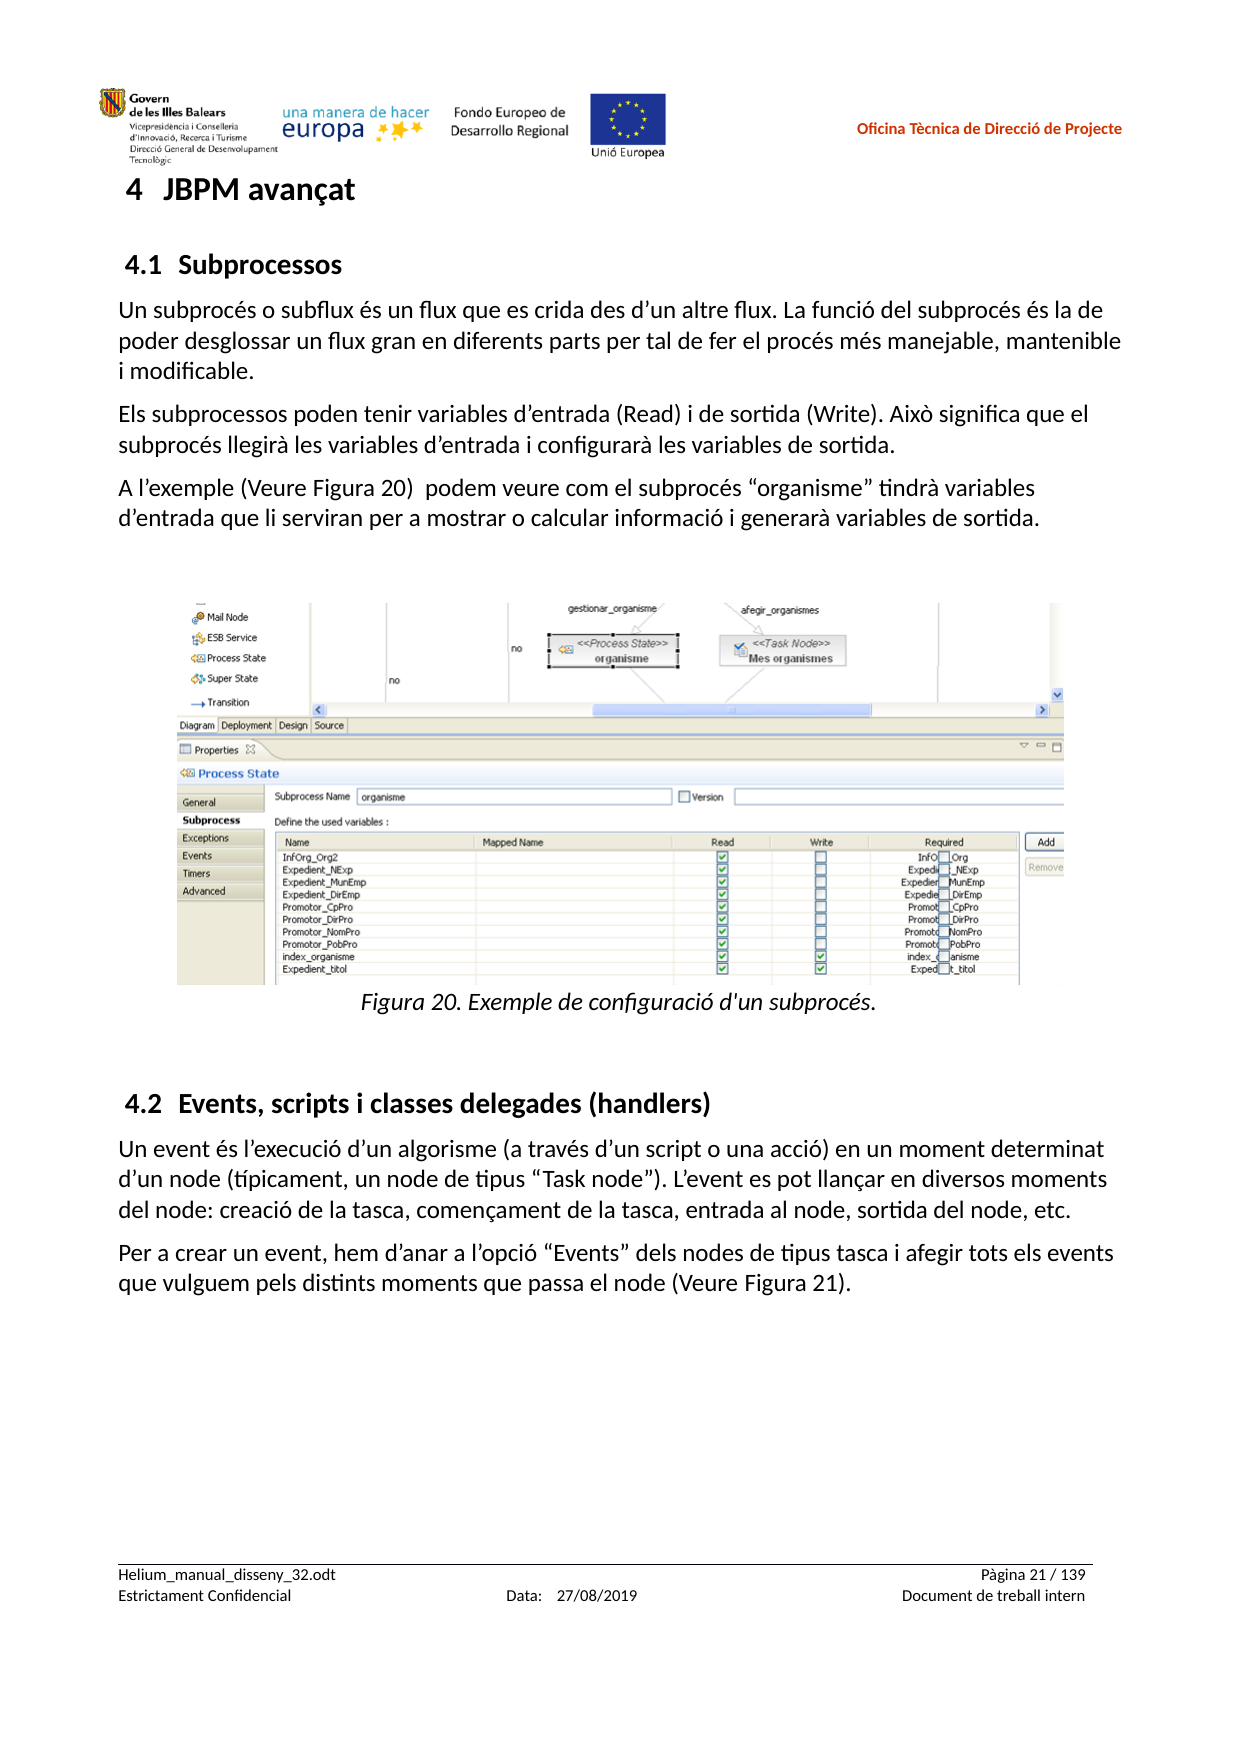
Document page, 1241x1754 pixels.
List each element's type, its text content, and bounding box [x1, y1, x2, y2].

text A l’exemple (Veure Figura 20) podem veure com el subprocés “organisme” tindrà variables d’entrada que li serviran per a mostrar o calcular informació i generarà variables de sortida. [118, 472, 1122, 533]
subtitle Subprocessos [118, 246, 1122, 282]
picture [175, 601, 1065, 987]
text Per a crear un event, hem d’anar a l’opció “Events” dels nodes de tipus tasca i afegir tots els events que vulguem pels distints moments que passa el node (Veure Figura 21). [118, 1237, 1122, 1298]
subtitle Events, scripts i classes delegades (handlers) [118, 1085, 1122, 1120]
picture [99, 87, 668, 166]
text Els subprocessos poden tenir variables d’entrada (Read) i de sortida (Write). Això significa que el subprocés llegirà les variables d’entrada i configurarà les variables de sortida. [118, 398, 1122, 459]
subtitle JBPM avançat [118, 168, 1122, 209]
text Un subprocés o subflux és un flux que es crida des d’un altre flux. La funció del subprocés és la de poder desglossar un flux gran en diferents parts per tal de fer el procés més manejable, mantenible i modificable. [118, 294, 1122, 386]
text Figura 20. Exemple de configuració d'un subprocés. [175, 987, 1065, 1017]
text Un event és l’execució d’un algorisme (a través d’un script o una acció) en un moment determinat d’un node (típicament, un node de tipus “Task node”). L’event es pot llançar en diversos moments del node: creació de la tasca, començament de la tasca, entrada al node, sortida del node, etc. [118, 1133, 1122, 1224]
